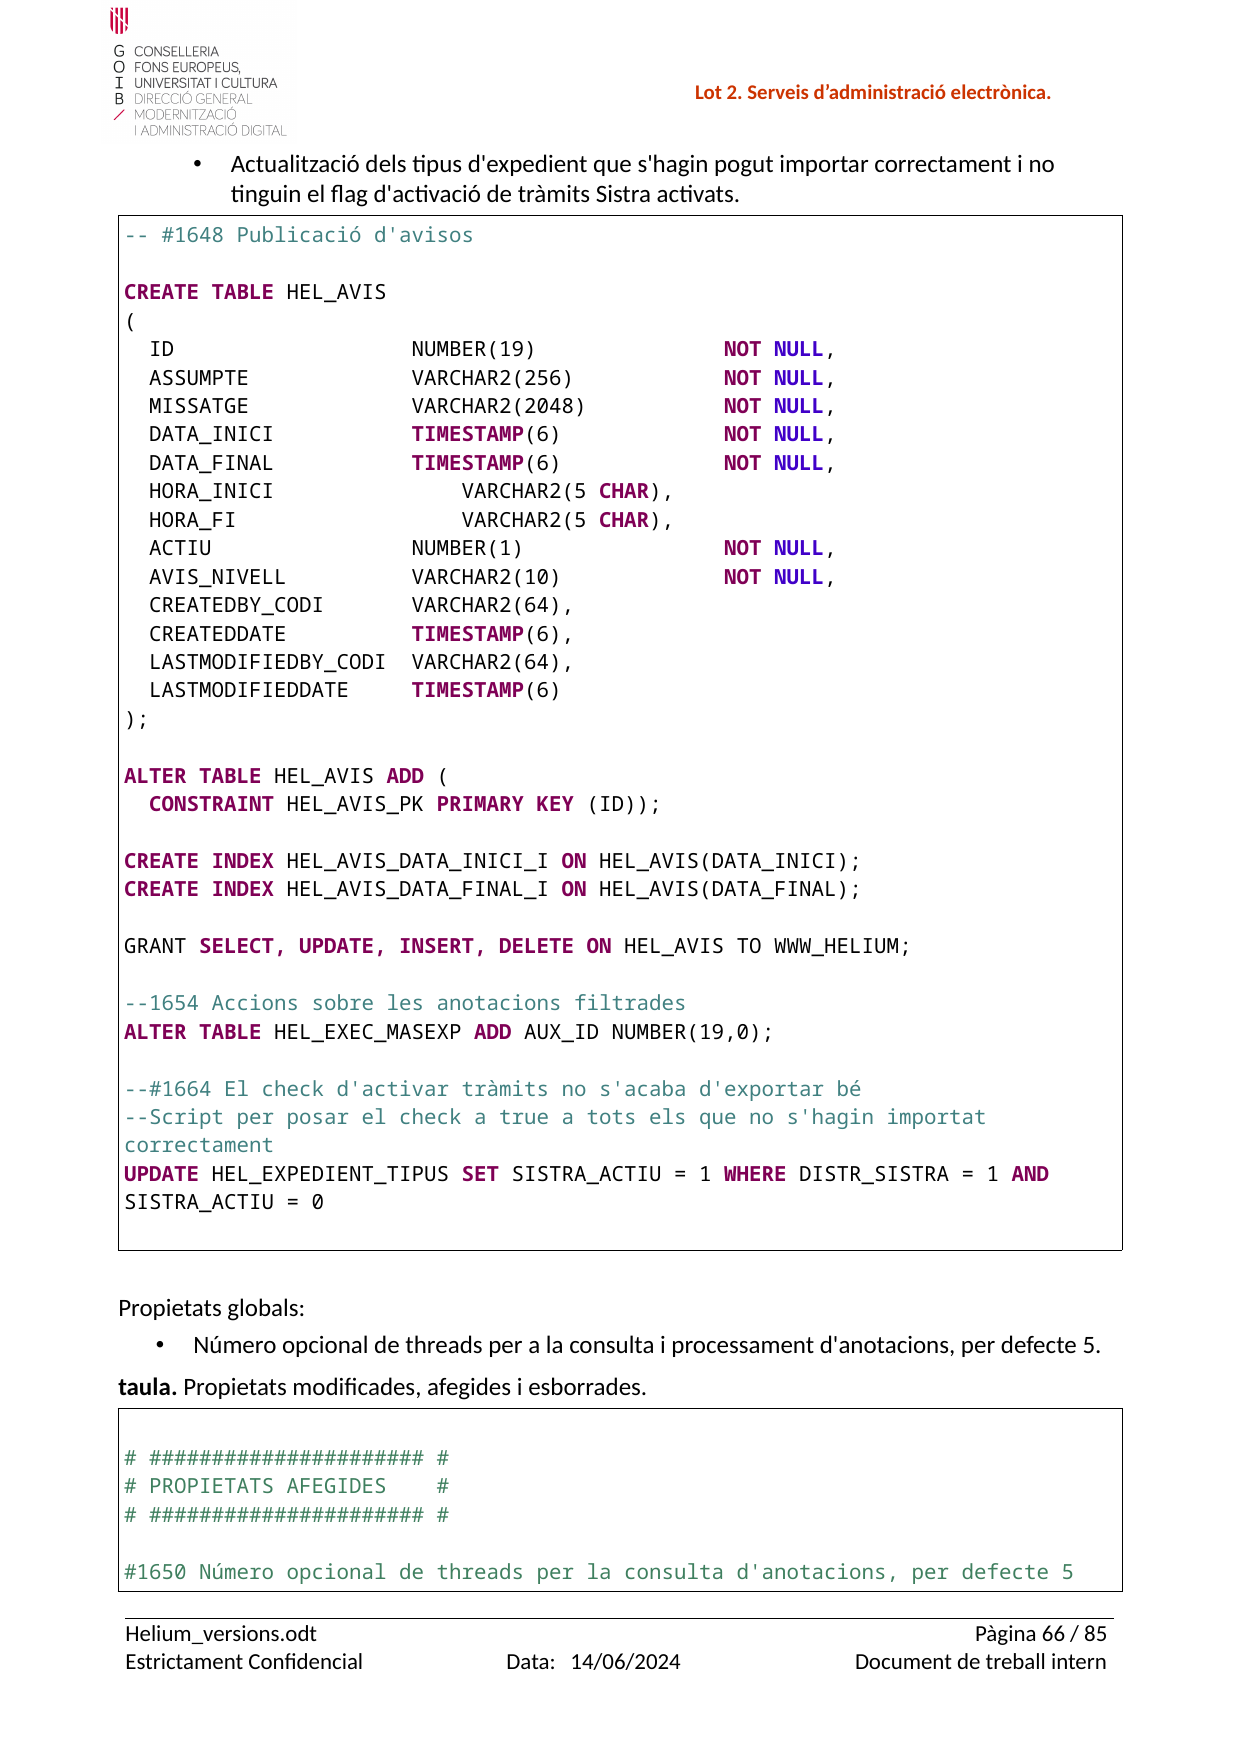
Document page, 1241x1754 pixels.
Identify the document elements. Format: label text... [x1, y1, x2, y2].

table_header # ###################### # # PROPIETATS AFEGIDES # # ###################### # #1650 Número opcional de threads per la consulta d'anotacions, per defecte 5 [119, 1409, 1122, 1591]
picture [100, 0, 297, 144]
text taula. Propietats modificades, afegides i esborrades. [118, 1371, 1122, 1402]
table_header -- #1648 Publicació d'avisos CREATE TABLE HEL_AVIS ( ID NUMBER(19) NOT NULL, ASSUMPTE VARCHAR2(256) NOT NULL, MISSATGE VARCHAR2(2048) NOT NULL, DATA_INICI TIMESTAMP(6) NOT NULL, DATA_FINAL TIMESTAMP(6) NOT NULL, HORA_INICI VARCHAR2(5 CHAR), HORA_FI VARCHAR2(5 CHAR), ACTIU NUMBER(1) NOT NULL, AVIS_NIVELL VARCHAR2(10) NOT NULL, CREATEDBY_CODI VARCHAR2(64), CREATEDDATE TIMESTAMP(6), LASTMODIFIEDBY_CODI VARCHAR2(64), LASTMODIFIEDDATE TIMESTAMP(6) ); ALTER TABLE HEL_AVIS ADD ( CONSTRAINT HEL_AVIS_PK PRIMARY KEY (ID)); CREATE INDEX HEL_AVIS_DATA_INICI_I ON HEL_AVIS(DATA_INICI); CREATE INDEX HEL_AVIS_DATA_FINAL_I ON HEL_AVIS(DATA_FINAL); GRANT SELECT, UPDATE, INSERT, DELETE ON HEL_AVIS TO WWW_HELIUM; --1654 Accions sobre les anotacions filtrades ALTER TABLE HEL_EXEC_MASEXP ADD AUX_ID NUMBER(19,0); --#1664 El check d'activar tràmits no s'acaba d'exportar bé --Script per posar el check a true a tots els que no s'hagin importat correctament UPDATE HEL_EXPEDIENT_TIPUS SET SISTRA_ACTIU = 1 WHERE DISTR_SISTRA = 1 AND SISTRA_ACTIU = 0 [119, 216, 1122, 1250]
list Actualització dels tipus d'expedient que s'hagin pogut importar correctament i no tinguin el flag d'activació de tràmits Sistra activats. [193, 148, 1122, 209]
list Número opcional de threads per a la consulta i processament d'anotacions, per defecte 5. [156, 1329, 1122, 1359]
text Propietats globals: [118, 1292, 1122, 1323]
